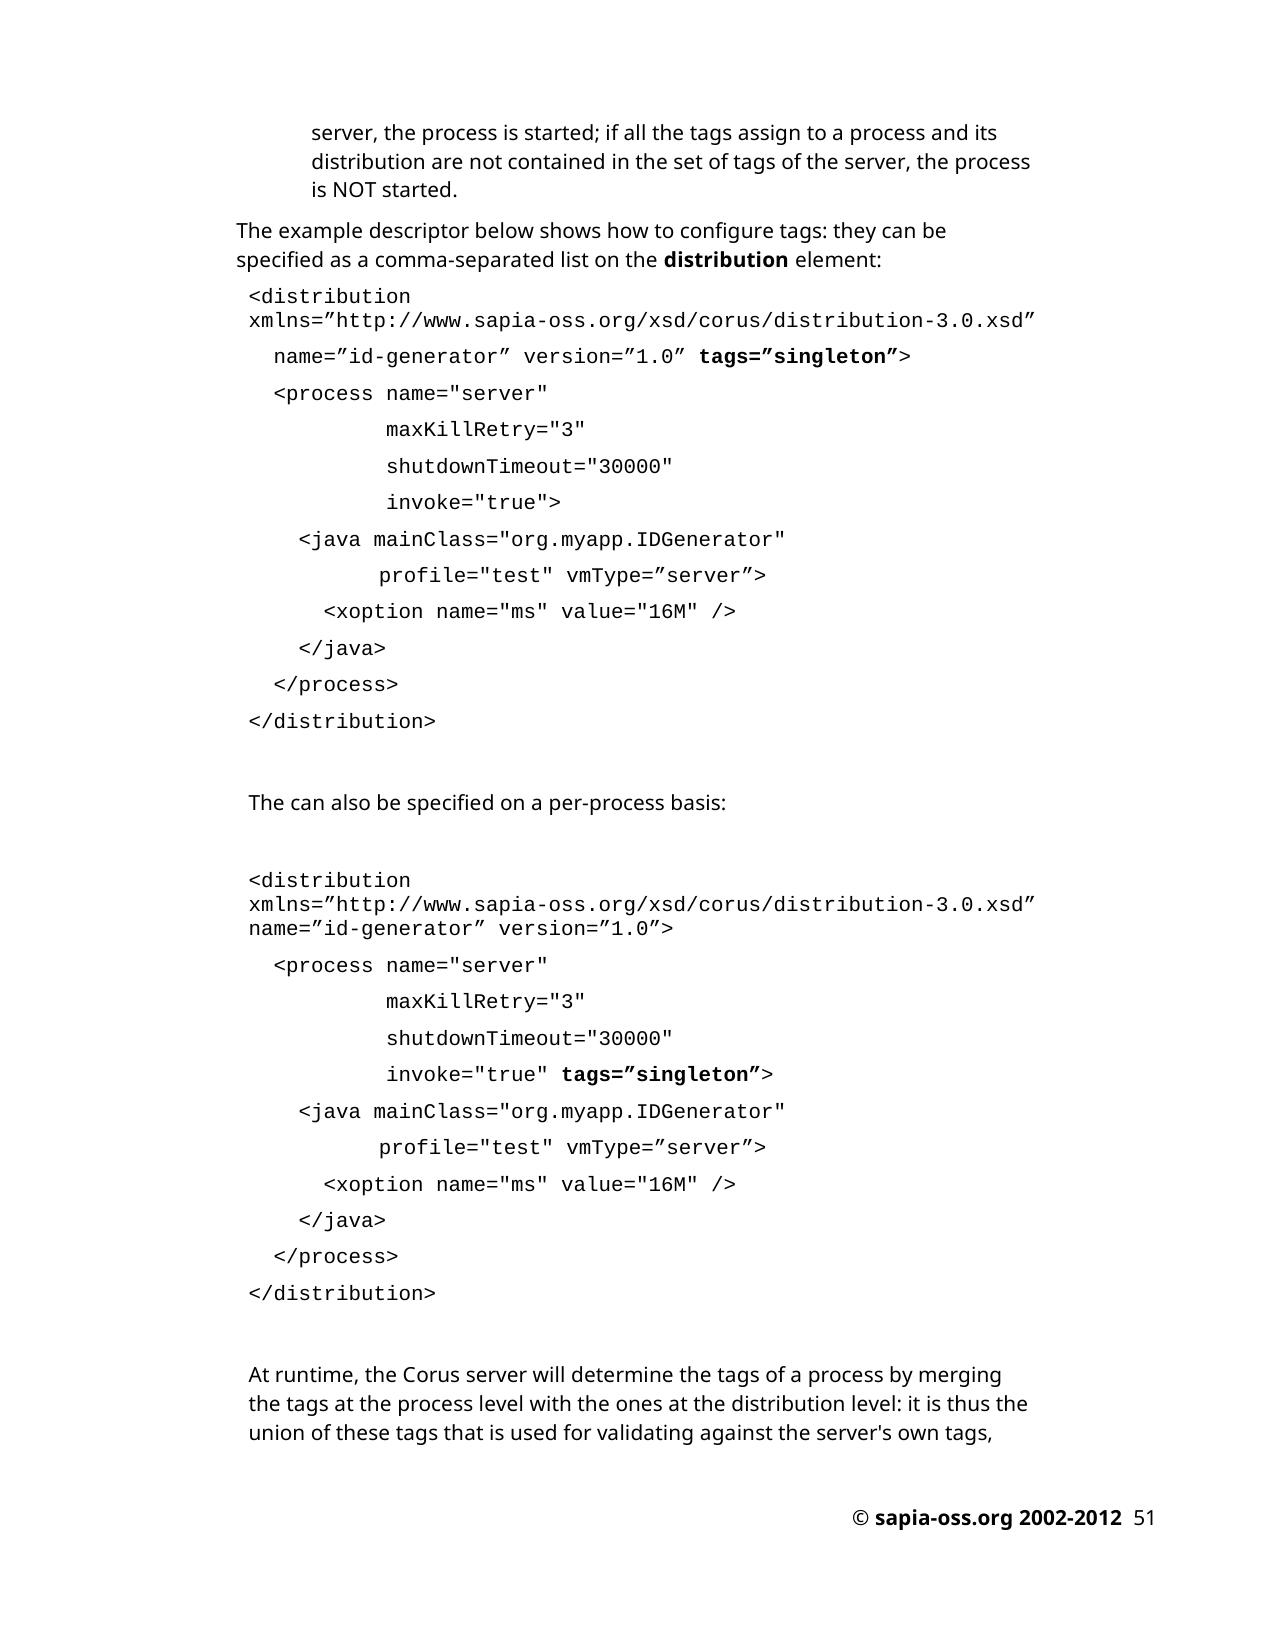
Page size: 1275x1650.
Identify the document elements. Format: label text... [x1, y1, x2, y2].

text </java> [248, 1210, 1039, 1234]
text <java mainClass="org.myapp.IDGenerator" [248, 1101, 1039, 1124]
text </process> [248, 674, 1039, 698]
text <java mainClass="org.myapp.IDGenerator" [248, 528, 1039, 552]
text </distribution> [248, 711, 1039, 735]
text </process> [248, 1246, 1039, 1270]
text shutdownTimeout="30000" [248, 1028, 1039, 1052]
text </java> [248, 638, 1039, 662]
text The can also be specified on a per-process basis: [118, 788, 1039, 817]
text <process name="server" [248, 955, 1039, 979]
text maxKillRetry="3" [248, 419, 1039, 443]
text profile="test" vmType=”server”> [248, 565, 1039, 589]
text <distribution xmlns=”http://www.sapia-oss.org/xsd/corus/distribution-3.0.xsd” [248, 286, 1039, 334]
text At runtime, the Corus server will determine the tags of a process by merging the tags at the process level with the ones at the distribution level: it is thus the union of these tags that is used for validating against the server's own tags, [248, 1360, 1039, 1446]
text <xoption name="ms" value="16M" /> [248, 1173, 1039, 1197]
text invoke="true"> [248, 492, 1039, 516]
text The example descriptor below shows how to configure tags: they can be specified as a comma-separated list on the distribution element: [236, 216, 1039, 273]
text <process name="server" [248, 383, 1039, 407]
text invoke="true" tags=”singleton”> [248, 1064, 1039, 1088]
text <distribution xmlns=”http://www.sapia-oss.org/xsd/corus/distribution-3.0.xsd” name=”id-generator” version=”1.0”> [248, 870, 1039, 942]
text shutdownTimeout="30000" [248, 456, 1039, 479]
list server, the process is started; if all the tags assign to a process and its distribution are not contained in the set of tags of the server, the process is NOT started. [274, 118, 1039, 204]
text profile="test" vmType=”server”> [248, 1137, 1039, 1161]
text </distribution> [248, 1283, 1039, 1307]
text maxKillRetry="3" [248, 991, 1039, 1015]
text name=”id-generator” version=”1.0” tags=”singleton”> [248, 346, 1039, 370]
text <xoption name="ms" value="16M" /> [248, 601, 1039, 625]
